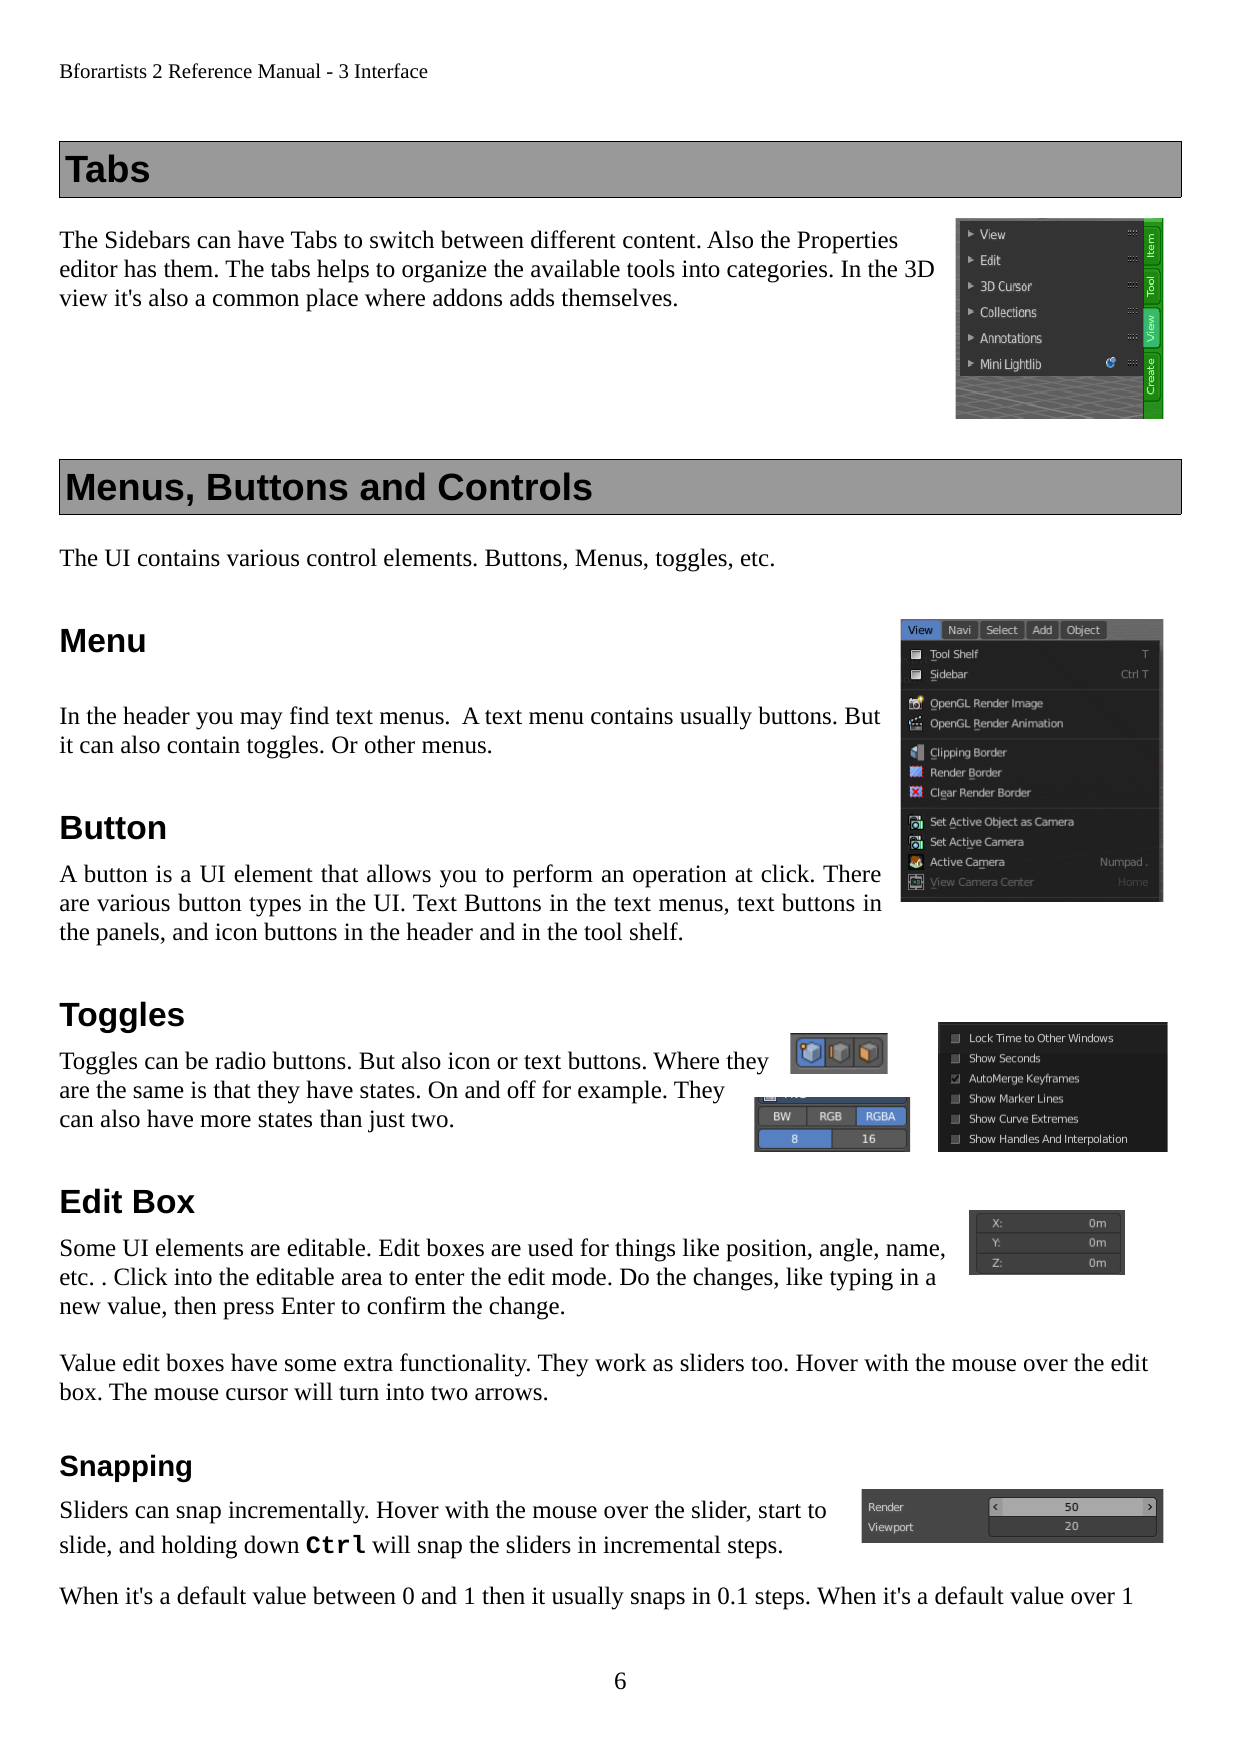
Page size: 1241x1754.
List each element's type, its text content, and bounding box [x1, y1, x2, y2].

picture [969, 1210, 1125, 1275]
picture [861, 1489, 1164, 1543]
subtitle Toggles [59, 995, 1181, 1034]
picture [900, 619, 1164, 902]
table_header Menus, Buttons and Controls [60, 460, 1181, 514]
text Toggles can be radio buttons. But also icon or text buttons. Where they are the same is that they have states. On and off for example. They can also have more states than just two. [59, 1046, 938, 1133]
text A button is a UI element that allows you to perform an operation at click. There are various button types in the UI. Text Buttons in the text menus, text buttons in the panels, and icon buttons in the header and in the tool shelf. [59, 859, 1181, 946]
text Some UI elements are editable. Edit boxes are used for things like position, angle, name, etc. . Click into the editable area to enter the edit mode. Do the changes, like typing in a new value, then press Enter to confirm the change. [59, 1233, 1181, 1319]
subtitle Snapping [59, 1449, 1181, 1483]
subtitle Edit Box [59, 1182, 1181, 1221]
subtitle [1164, 621, 1181, 660]
picture [790, 1033, 888, 1074]
subtitle [1164, 808, 1181, 847]
subtitle Menu [59, 621, 900, 660]
text When it's a default value between 0 and 1 then it usually snaps in 0.1 steps. When it's a default value over 1 [59, 1581, 1181, 1610]
picture [754, 1097, 911, 1152]
table_header Tabs [60, 142, 1181, 197]
text The UI contains various control elements. Buttons, Menus, toggles, etc. [59, 543, 1181, 572]
text Value edit boxes have some extra functionality. They work as sliders too. Hover with the mouse over the edit box. The mouse cursor will turn into two arrows. [59, 1348, 1181, 1406]
picture [955, 218, 1164, 419]
subtitle Button [59, 808, 900, 847]
text The Sidebars can have Tabs to switch between different content. Also the Properties editor has them. The tabs helps to organize the available tools into categories. In the 3D view it's also a common place where addons adds themselves. [59, 225, 955, 312]
text In the header you may find text menus. A text menu contains usually buttons. But it can also contain toggles. Or other menus. [59, 701, 900, 759]
picture [938, 1022, 1168, 1152]
text Sliders can snap incrementally. Hover with the mouse over the slider, start to slide, and holding down Ctrl will snap the sliders in incremental steps. [59, 1495, 1181, 1561]
